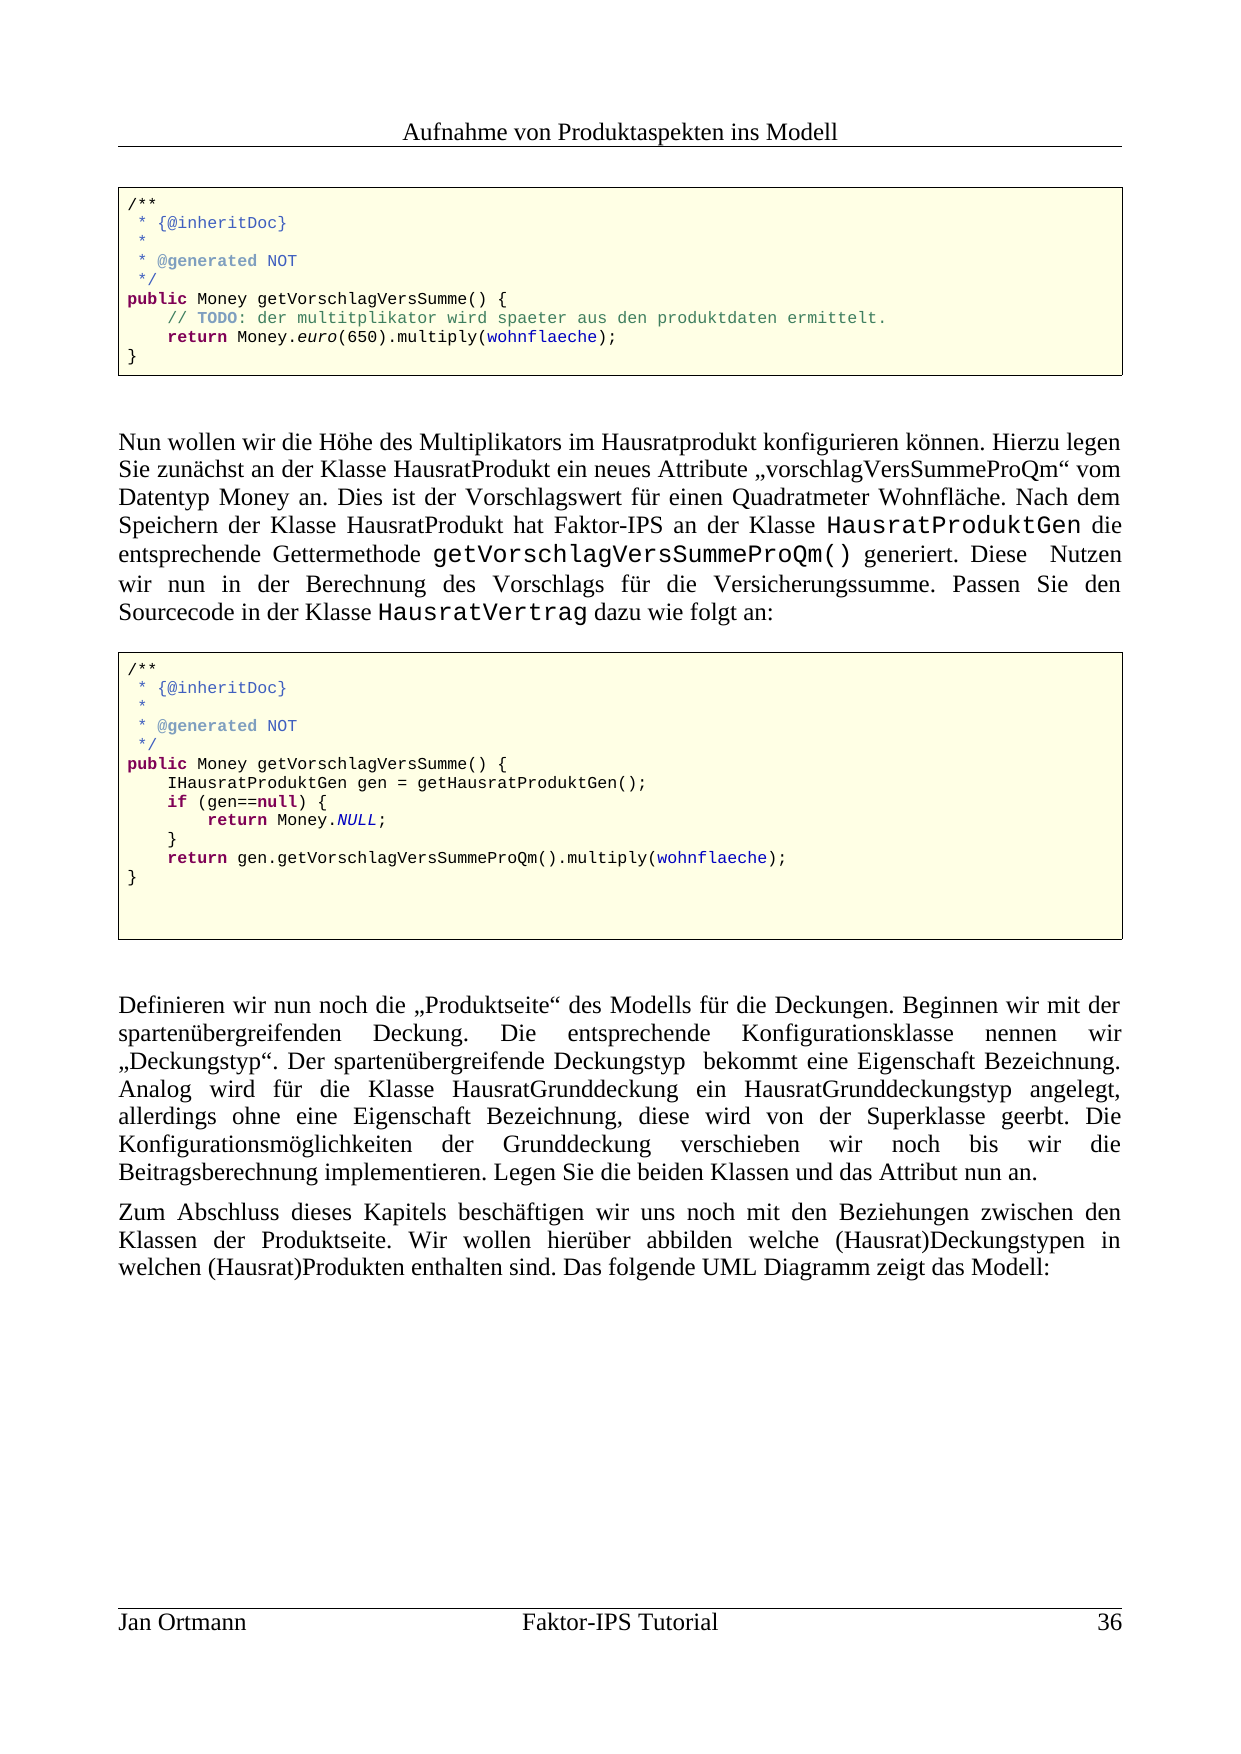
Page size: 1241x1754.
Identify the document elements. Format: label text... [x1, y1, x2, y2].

text /** [127, 661, 1113, 680]
text * @generated NOT [127, 718, 1113, 737]
text public Money getVorschlagVersSumme() { [127, 755, 1113, 774]
text Zum Abschluss dieses Kapitels beschäftigen wir uns noch mit den Beziehungen zwischen den Klassen der Produktseite. Wir wollen hierüber abbilden welche (Hausrat)Deckungstypen in welchen (Hausrat)Produkten enthalten sind. Das folgende UML Diagramm zeigt das Modell: [118, 1198, 1122, 1281]
text */ [127, 272, 1113, 291]
text return gen.getVorschlagVersSummeProQm().multiply(wohnflaeche); [127, 850, 1113, 868]
text if (gen==null) { [127, 793, 1113, 812]
text // TODO: der multitplikator wird spaeter aus den produktdaten ermittelt. [127, 309, 1113, 328]
text public Money getVorschlagVersSumme() { [127, 291, 1113, 309]
text * [127, 699, 1113, 718]
text return Money.NULL; [127, 812, 1113, 831]
text * {@inheritDoc} [127, 215, 1113, 234]
text * [127, 234, 1113, 253]
text IHausratProduktGen gen = getHausratProduktGen(); [127, 774, 1113, 793]
text /** [127, 196, 1113, 215]
text Nun wollen wir die Höhe des Multiplikators im Hausratprodukt konfigurieren können. Hierzu legen Sie zunächst an der Klasse HausratProdukt ein neues Attribute „vorschlagVersSummeProQm“ vom Datentyp Money an. Dies ist der Vorschlagswert für einen Quadratmeter Wohnfläche. Nach dem Speichern der Klasse HausratProdukt hat Faktor-IPS an der Klasse HausratProduktGen die entsprechende Gettermethode getVorschlagVersSummeProQm() generiert. Diese Nutzen wir nun in der Berechnung des Vorschlags für die Versicherungssumme. Passen Sie den Sourcecode in der Klasse HausratVertrag dazu wie folgt an: [118, 428, 1122, 628]
text Definieren wir nun noch die „Produktseite“ des Modells für die Deckungen. Beginnen wir mit der spartenübergreifenden Deckung. Die entsprechende Konfigurationsklasse nennen wir „Deckungstyp“. Der spartenübergreifende Deckungstyp bekommt eine Eigenschaft Bezeichnung. Analog wird für die Klasse HausratGrunddeckung ein HausratGrunddeckungstyp angelegt, allerdings ohne eine Eigenschaft Bezeichnung, diese wird von der Superklasse geerbt. Die Konfigurationsmöglichkeiten der Grunddeckung verschieben wir noch bis wir die Beitragsberechnung implementieren. Legen Sie die beiden Klassen und das Attribut nun an. [118, 992, 1122, 1186]
text } [127, 831, 1113, 850]
text * {@inheritDoc} [127, 680, 1113, 699]
text */ [127, 737, 1113, 755]
text } [127, 347, 1113, 366]
text * @generated NOT [127, 253, 1113, 272]
text return Money.euro(650).multiply(wohnflaeche); [127, 328, 1113, 347]
text } [127, 868, 1113, 887]
